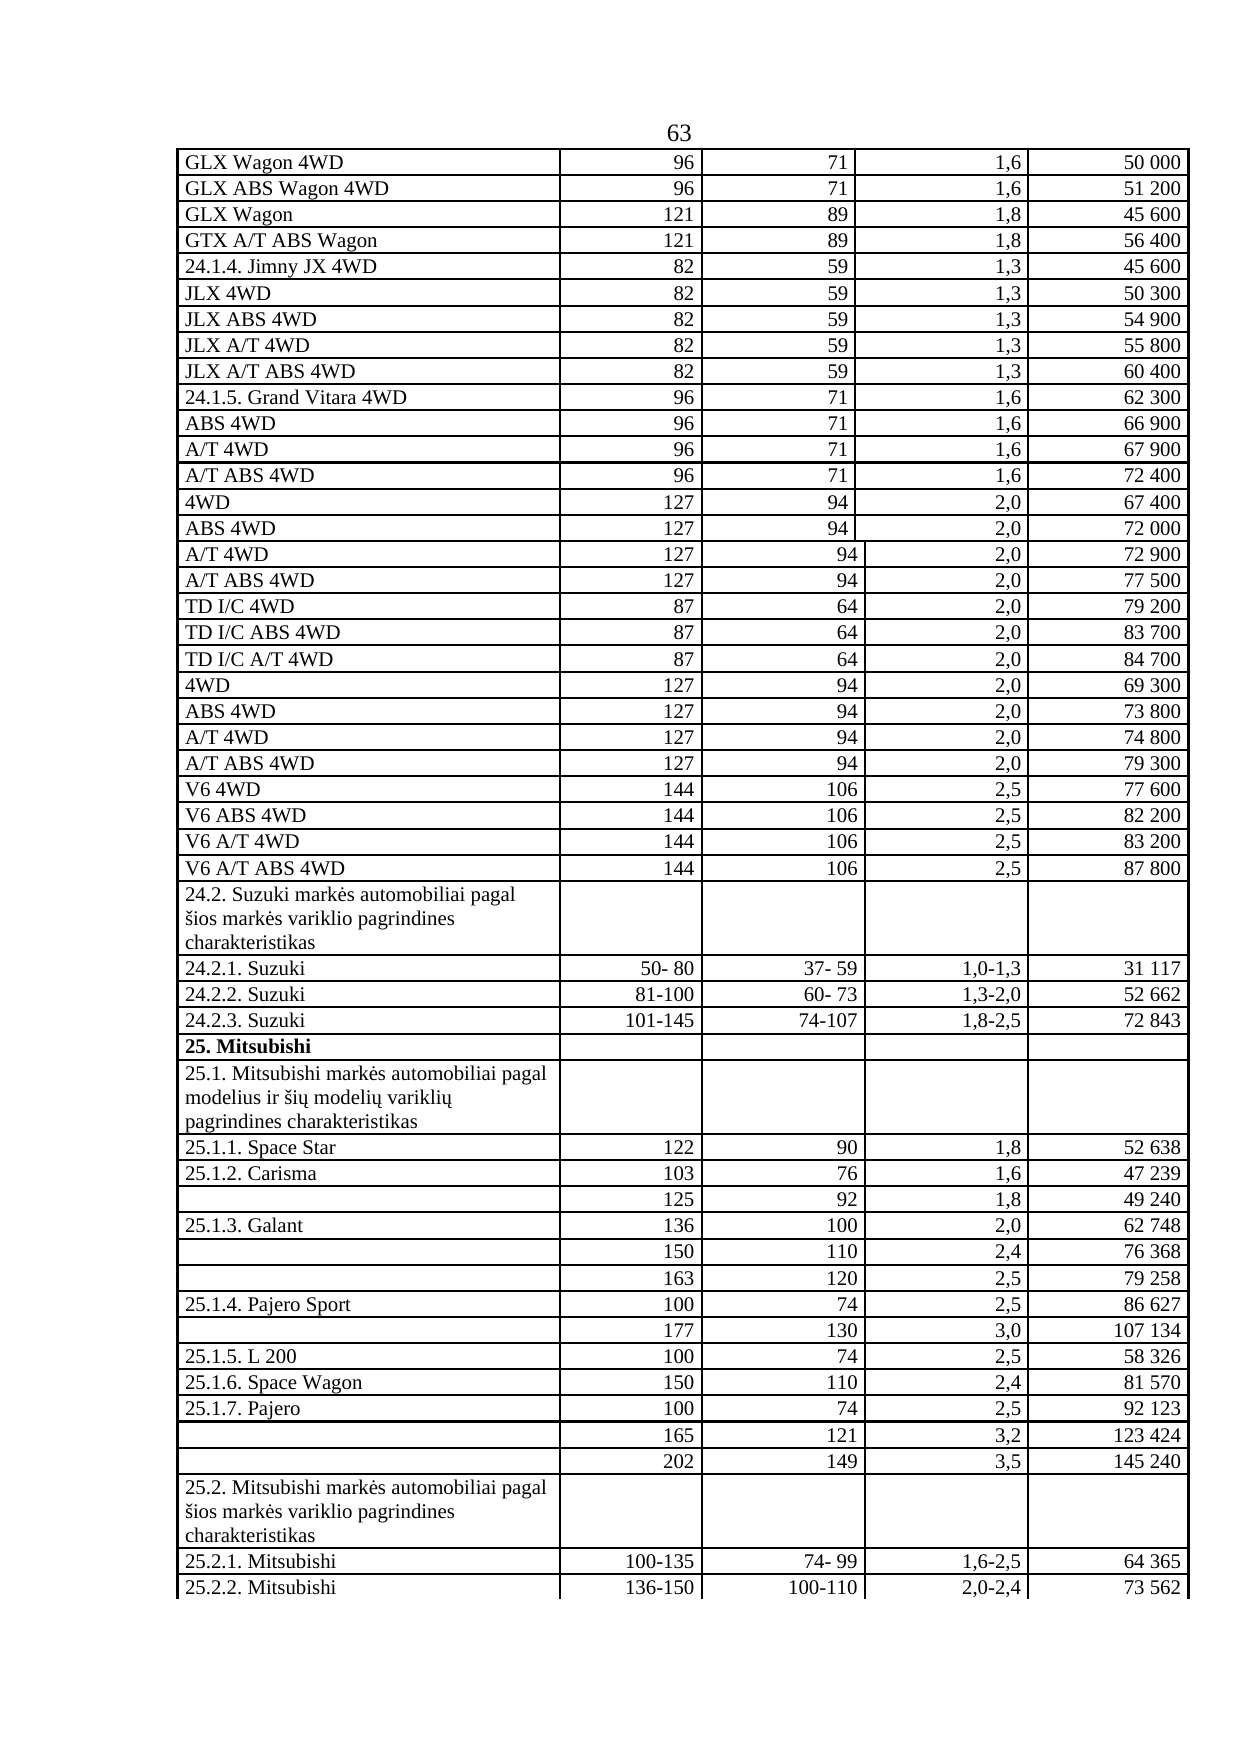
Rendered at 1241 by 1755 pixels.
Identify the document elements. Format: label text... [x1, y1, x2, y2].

table_cell 71 [703, 411, 854, 435]
table_cell 150 [561, 1240, 701, 1263]
table_cell 1,3 [856, 307, 1027, 331]
table_cell 25.1.2. Carisma [179, 1161, 559, 1185]
table_cell 3,0 [866, 1318, 1027, 1342]
table_cell 60- 73 [703, 982, 864, 1006]
table_cell 24.1.5. Grand Vitara 4WD [179, 385, 559, 409]
table_cell GLX Wagon [179, 202, 559, 226]
table_cell 2,0 [866, 699, 1027, 723]
table_cell 71 [703, 150, 854, 174]
table_cell 100-110 [703, 1575, 864, 1599]
table_cell 87 [561, 594, 701, 618]
table_cell 2,4 [866, 1370, 1027, 1394]
table_cell GLX Wagon 4WD [179, 150, 559, 174]
table_cell [1029, 1475, 1187, 1547]
table_cell [703, 1035, 864, 1058]
table_cell 64 [703, 620, 864, 644]
table_cell [703, 882, 864, 954]
table_cell 1,6 [866, 1161, 1027, 1185]
table_cell 2,0 [856, 490, 1027, 514]
table_cell 100 [561, 1292, 701, 1316]
table_cell JLX ABS 4WD [179, 307, 559, 331]
table_cell 24.2.2. Suzuki [179, 982, 559, 1006]
table_cell [1029, 1035, 1187, 1058]
table_cell 4WD [179, 673, 559, 697]
table_cell 45 600 [1029, 254, 1187, 278]
table_cell 72 900 [1029, 542, 1187, 566]
table_cell 25.1.6. Space Wagon [179, 1370, 559, 1394]
table_cell 106 [703, 777, 864, 801]
table_cell 1,8 [866, 1187, 1027, 1211]
table_cell 127 [561, 725, 701, 749]
table_cell 24.2.3. Suzuki [179, 1008, 559, 1032]
table_cell 127 [561, 568, 701, 592]
table_cell 1,6 [856, 411, 1027, 435]
table_cell ABS 4WD [179, 516, 559, 540]
table_cell [1029, 882, 1187, 954]
table_cell 94 [703, 542, 864, 566]
table_cell [179, 1449, 559, 1473]
table_cell 121 [561, 202, 701, 226]
table_cell 51 200 [1029, 176, 1187, 200]
table_cell 25. Mitsubishi [179, 1035, 559, 1058]
table_cell 2,0 [866, 542, 1027, 566]
table_cell 62 748 [1029, 1213, 1187, 1237]
table_cell 31 117 [1029, 956, 1187, 980]
table_cell 73 800 [1029, 699, 1187, 723]
table_cell JLX A/T 4WD [179, 333, 559, 357]
table_cell 47 239 [1029, 1161, 1187, 1185]
table_cell 100-135 [561, 1549, 701, 1573]
table_cell 37- 59 [703, 956, 864, 980]
table_cell 72 000 [1029, 516, 1187, 540]
table_cell 122 [561, 1135, 701, 1159]
table_cell 2,5 [866, 830, 1027, 853]
table_cell 74-107 [703, 1008, 864, 1032]
table_cell 96 [561, 150, 701, 174]
table_cell 123 424 [1029, 1423, 1187, 1447]
table_cell 127 [561, 490, 701, 514]
table_cell 25.1. Mitsubishi markės automobiliai pagal modelius ir šių modelių variklių pagrindines charakteristikas [179, 1061, 559, 1133]
table_cell GLX ABS Wagon 4WD [179, 176, 559, 200]
table_cell 110 [703, 1240, 864, 1263]
table_cell 45 600 [1029, 202, 1187, 226]
table_cell TD I/C 4WD [179, 594, 559, 618]
table_cell 58 326 [1029, 1344, 1187, 1368]
table_cell 145 240 [1029, 1449, 1187, 1473]
table_cell 96 [561, 437, 701, 461]
table_cell 77 600 [1029, 777, 1187, 801]
table_cell 106 [703, 830, 864, 853]
table_cell 127 [561, 516, 701, 540]
table_cell 64 [703, 594, 864, 618]
table_cell 94 [703, 725, 864, 749]
table_cell 59 [703, 359, 854, 383]
table_cell 96 [561, 385, 701, 409]
table_cell 110 [703, 1370, 864, 1394]
table_cell JLX 4WD [179, 280, 559, 304]
table_cell 25.2.2. Mitsubishi [179, 1575, 559, 1599]
table_cell 67 900 [1029, 437, 1187, 461]
table_cell 71 [703, 385, 854, 409]
table_cell A/T 4WD [179, 437, 559, 461]
table_cell 1,6-2,5 [866, 1549, 1027, 1573]
table_cell 94 [703, 516, 854, 540]
table_cell 144 [561, 777, 701, 801]
table_cell 121 [561, 228, 701, 252]
table_cell 1,8 [856, 228, 1027, 252]
table_cell 2,0 [866, 620, 1027, 644]
table_cell 1,8 [856, 202, 1027, 226]
table_cell [866, 882, 1027, 954]
table_cell 96 [561, 411, 701, 435]
table_cell 24.1.4. Jimny JX 4WD [179, 254, 559, 278]
table_cell 25.2.1. Mitsubishi [179, 1549, 559, 1573]
table_cell 67 400 [1029, 490, 1187, 514]
table_cell A/T 4WD [179, 542, 559, 566]
table_cell 136-150 [561, 1575, 701, 1599]
table_cell 64 365 [1029, 1549, 1187, 1573]
table_cell [561, 882, 701, 954]
table_cell 2,0 [866, 646, 1027, 671]
table_cell 1,6 [856, 385, 1027, 409]
table_cell 60 400 [1029, 359, 1187, 383]
table_cell 1,3 [856, 254, 1027, 278]
table_cell 52 638 [1029, 1135, 1187, 1159]
table_cell 1,6 [856, 176, 1027, 200]
table_cell 96 [561, 464, 701, 487]
table_cell 1,6 [856, 464, 1027, 487]
table_cell [179, 1266, 559, 1290]
table_cell 73 562 [1029, 1575, 1187, 1599]
table_cell 82 [561, 359, 701, 383]
table_cell 25.1.7. Pajero [179, 1396, 559, 1420]
table_cell 87 800 [1029, 856, 1187, 880]
table_cell 2,0 [866, 751, 1027, 775]
table_cell 77 500 [1029, 568, 1187, 592]
table_cell 82 [561, 333, 701, 357]
table_cell 165 [561, 1423, 701, 1447]
table_cell 59 [703, 333, 854, 357]
table_cell 106 [703, 856, 864, 880]
table_cell 2,5 [866, 777, 1027, 801]
table_cell [179, 1318, 559, 1342]
table_cell [179, 1240, 559, 1263]
table_cell 2,5 [866, 1344, 1027, 1368]
table_cell 79 258 [1029, 1266, 1187, 1290]
table_cell 59 [703, 307, 854, 331]
table_cell 92 [703, 1187, 864, 1211]
table_cell 127 [561, 542, 701, 566]
table_cell 50- 80 [561, 956, 701, 980]
table_cell 2,0 [856, 516, 1027, 540]
table_cell 1,8 [866, 1135, 1027, 1159]
table_cell [866, 1061, 1027, 1133]
table_cell 76 [703, 1161, 864, 1185]
table_cell 2,0 [866, 725, 1027, 749]
table_cell 87 [561, 620, 701, 644]
table_cell A/T ABS 4WD [179, 464, 559, 487]
table_cell 100 [703, 1213, 864, 1237]
table_cell 106 [703, 803, 864, 827]
table_cell [703, 1061, 864, 1133]
table_cell 62 300 [1029, 385, 1187, 409]
table_cell 136 [561, 1213, 701, 1237]
table_cell A/T 4WD [179, 725, 559, 749]
table_cell 74 [703, 1292, 864, 1316]
table_cell 87 [561, 646, 701, 671]
table_cell 2,5 [866, 1396, 1027, 1420]
table_cell 2,5 [866, 1266, 1027, 1290]
table_cell [866, 1475, 1027, 1547]
table_cell 1,8-2,5 [866, 1008, 1027, 1032]
table_cell GTX A/T ABS Wagon [179, 228, 559, 252]
table_cell 1,6 [856, 150, 1027, 174]
table_cell 2,0 [866, 1213, 1027, 1237]
table_cell 82 [561, 280, 701, 304]
table_cell V6 A/T ABS 4WD [179, 856, 559, 880]
table_cell 177 [561, 1318, 701, 1342]
table_cell 25.1.5. L 200 [179, 1344, 559, 1368]
table_cell 83 200 [1029, 830, 1187, 853]
table_cell 130 [703, 1318, 864, 1342]
table_cell 59 [703, 280, 854, 304]
table_cell 144 [561, 856, 701, 880]
table_cell ABS 4WD [179, 411, 559, 435]
table_cell 64 [703, 646, 864, 671]
table_cell 92 123 [1029, 1396, 1187, 1420]
table_cell [561, 1035, 701, 1058]
table_cell 202 [561, 1449, 701, 1473]
table_cell 25.1.3. Galant [179, 1213, 559, 1237]
table_cell V6 ABS 4WD [179, 803, 559, 827]
table_cell 1,0-1,3 [866, 956, 1027, 980]
table_cell 59 [703, 254, 854, 278]
table_cell 72 400 [1029, 464, 1187, 487]
table_cell 4WD [179, 490, 559, 514]
table_cell V6 4WD [179, 777, 559, 801]
table_cell 1,3 [856, 280, 1027, 304]
table_cell 3,5 [866, 1449, 1027, 1473]
table_cell 89 [703, 202, 854, 226]
table_cell 71 [703, 464, 854, 487]
table_cell 101-145 [561, 1008, 701, 1032]
table_cell 94 [703, 568, 864, 592]
table_cell 125 [561, 1187, 701, 1211]
table_cell 103 [561, 1161, 701, 1185]
table_cell 2,0 [866, 673, 1027, 697]
table_cell 144 [561, 830, 701, 853]
table_cell 2,5 [866, 803, 1027, 827]
table_cell 82 [561, 254, 701, 278]
table_cell 84 700 [1029, 646, 1187, 671]
table_cell 25.1.4. Pajero Sport [179, 1292, 559, 1316]
table_cell 1,6 [856, 437, 1027, 461]
table_cell 56 400 [1029, 228, 1187, 252]
table_cell 127 [561, 751, 701, 775]
table_cell 94 [703, 699, 864, 723]
table_cell 79 200 [1029, 594, 1187, 618]
table_cell 25.1.1. Space Star [179, 1135, 559, 1159]
table_cell 71 [703, 437, 854, 461]
table_cell 150 [561, 1370, 701, 1394]
table_cell 100 [561, 1396, 701, 1420]
table_cell 25.2. Mitsubishi markės automobiliai pagal šios markės variklio pagrindines charakteristikas [179, 1475, 559, 1547]
table_cell 55 800 [1029, 333, 1187, 357]
table_cell 52 662 [1029, 982, 1187, 1006]
table_cell V6 A/T 4WD [179, 830, 559, 853]
table_cell 144 [561, 803, 701, 827]
table_cell 2,4 [866, 1240, 1027, 1263]
table_cell 2,0-2,4 [866, 1575, 1027, 1599]
table_cell [703, 1475, 864, 1547]
table_cell 94 [703, 751, 864, 775]
table_cell 2,0 [866, 594, 1027, 618]
table_cell 66 900 [1029, 411, 1187, 435]
table_cell [561, 1061, 701, 1133]
table_cell 2,5 [866, 1292, 1027, 1316]
table_cell 94 [703, 490, 854, 514]
table_cell 79 300 [1029, 751, 1187, 775]
table_cell [1029, 1061, 1187, 1133]
table_cell [179, 1187, 559, 1211]
table_cell 90 [703, 1135, 864, 1159]
table_cell JLX A/T ABS 4WD [179, 359, 559, 383]
table_cell [561, 1475, 701, 1547]
table_cell 121 [703, 1423, 864, 1447]
table_cell 107 134 [1029, 1318, 1187, 1342]
table_cell 94 [703, 673, 864, 697]
table_cell 74 [703, 1396, 864, 1420]
table_cell 96 [561, 176, 701, 200]
table_cell 1,3 [856, 359, 1027, 383]
table_cell 1,3 [856, 333, 1027, 357]
table_cell 50 300 [1029, 280, 1187, 304]
table_cell 74- 99 [703, 1549, 864, 1573]
table_cell 54 900 [1029, 307, 1187, 331]
table_cell 49 240 [1029, 1187, 1187, 1211]
table_cell 24.2.1. Suzuki [179, 956, 559, 980]
table_cell 71 [703, 176, 854, 200]
table_cell 82 [561, 307, 701, 331]
table_cell 100 [561, 1344, 701, 1368]
table_cell 69 300 [1029, 673, 1187, 697]
table_cell A/T ABS 4WD [179, 568, 559, 592]
table_cell [179, 1423, 559, 1447]
table_cell A/T ABS 4WD [179, 751, 559, 775]
table_cell 83 700 [1029, 620, 1187, 644]
table_cell 2,5 [866, 856, 1027, 880]
table_cell 50 000 [1029, 150, 1187, 174]
table_cell 86 627 [1029, 1292, 1187, 1316]
table_cell 3,2 [866, 1423, 1027, 1447]
table_cell 163 [561, 1266, 701, 1290]
table_cell 74 [703, 1344, 864, 1368]
table_cell [866, 1035, 1027, 1058]
table_cell 1,3-2,0 [866, 982, 1027, 1006]
table_cell 82 200 [1029, 803, 1187, 827]
table_cell 81 570 [1029, 1370, 1187, 1394]
table_cell 2,0 [866, 568, 1027, 592]
table_cell 127 [561, 699, 701, 723]
table_cell 149 [703, 1449, 864, 1473]
table_cell TD I/C ABS 4WD [179, 620, 559, 644]
table_cell 81-100 [561, 982, 701, 1006]
table_cell 76 368 [1029, 1240, 1187, 1263]
table_cell 24.2. Suzuki markės automobiliai pagal šios markės variklio pagrindines charakteristikas [179, 882, 559, 954]
table_cell 74 800 [1029, 725, 1187, 749]
table_cell TD I/C A/T 4WD [179, 646, 559, 671]
table_cell 72 843 [1029, 1008, 1187, 1032]
table_cell ABS 4WD [179, 699, 559, 723]
table_cell 89 [703, 228, 854, 252]
table_cell 120 [703, 1266, 864, 1290]
table_cell 127 [561, 673, 701, 697]
